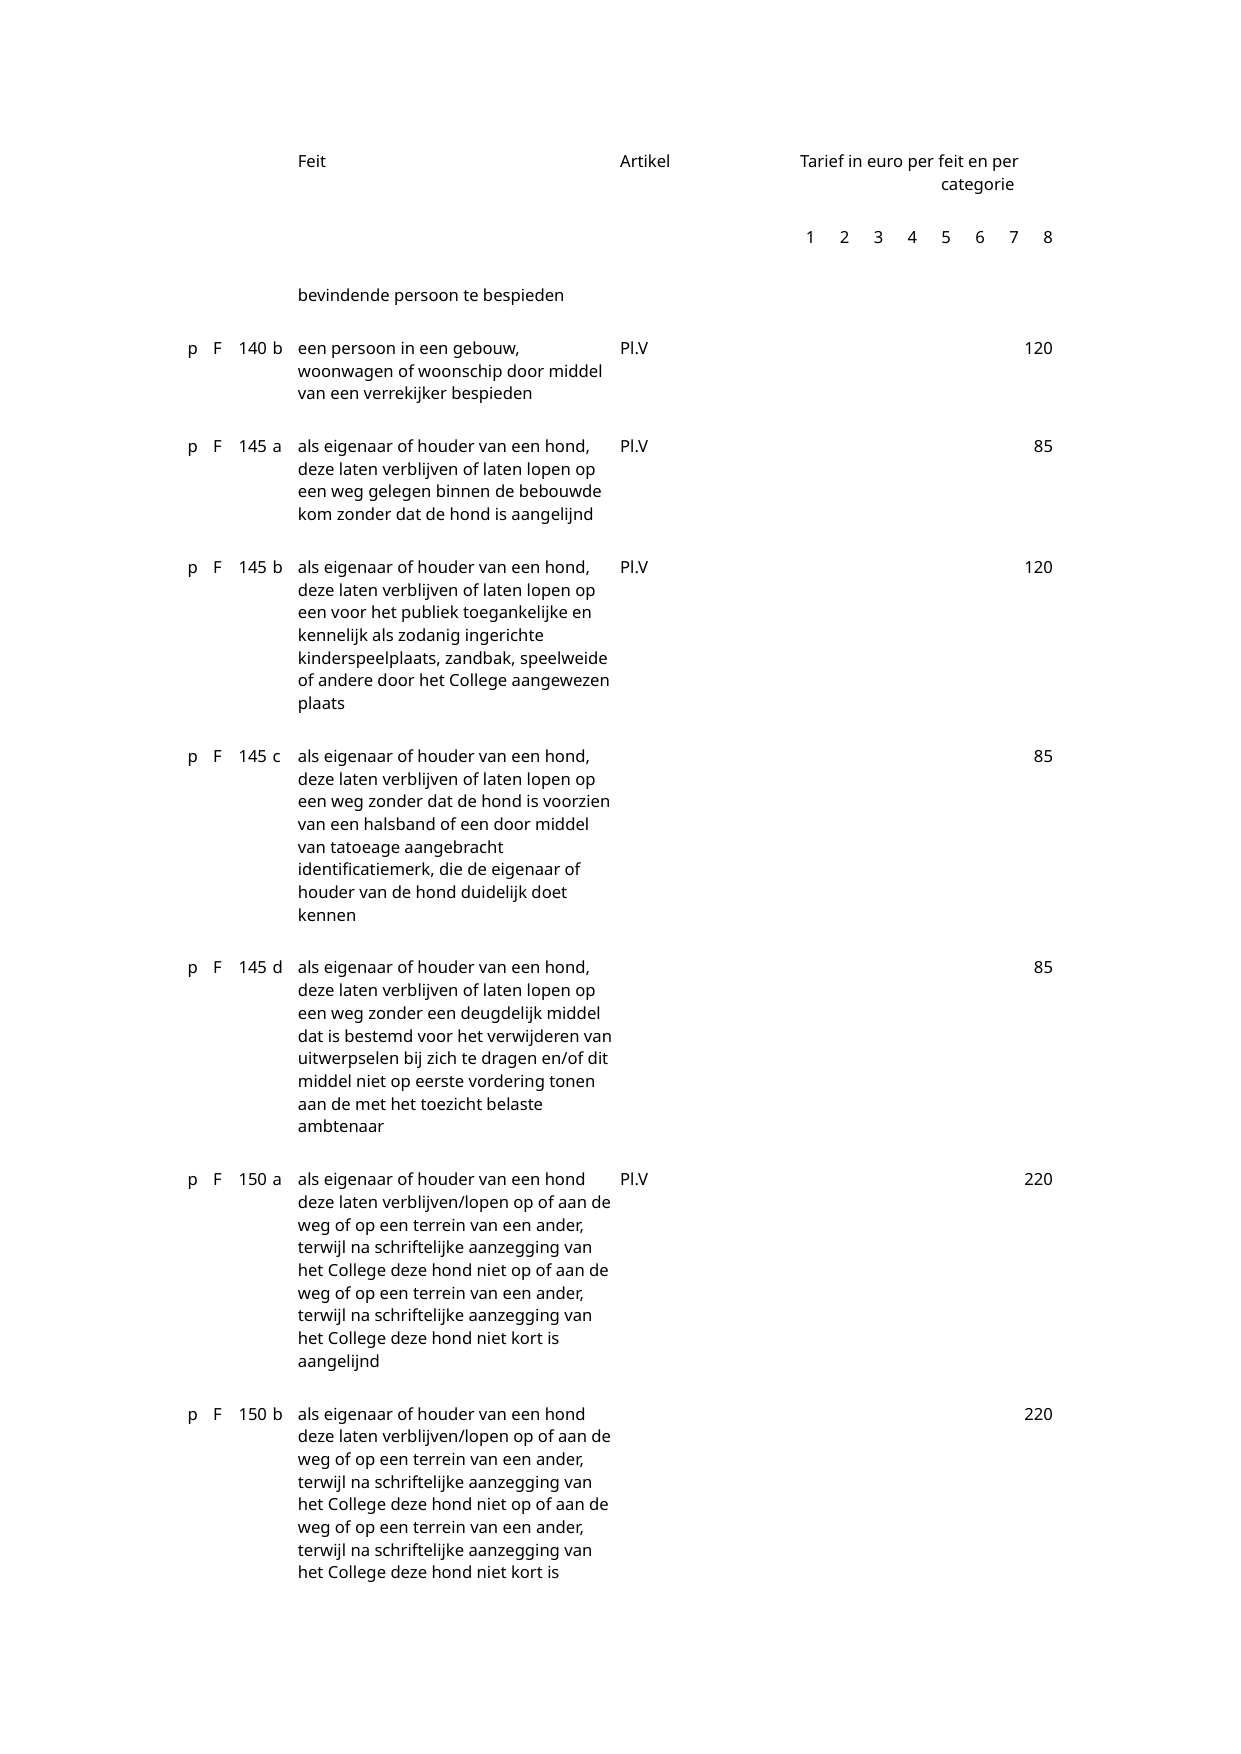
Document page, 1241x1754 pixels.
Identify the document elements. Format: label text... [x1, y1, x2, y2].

table_cell [815, 1402, 849, 1584]
table_cell [917, 337, 951, 435]
table_cell [815, 337, 849, 435]
table_header [188, 150, 213, 225]
table_cell [985, 745, 1019, 956]
table_cell p [188, 337, 213, 435]
table_cell p [188, 556, 213, 744]
table_cell b [272, 556, 298, 744]
table_cell [188, 284, 213, 337]
table_cell 85 [1019, 745, 1053, 956]
table_cell [781, 284, 815, 337]
table_cell [985, 284, 1019, 337]
table_cell [188, 225, 213, 284]
table_cell een persoon in een gebouw, woonwagen of woonschip door middel van een verrekijker bespieden [298, 337, 620, 435]
table_cell 120 [1019, 337, 1053, 435]
table_cell [883, 1168, 917, 1402]
table_cell [951, 337, 985, 435]
table_cell als eigenaar of houder van een hond deze laten verblijven/lopen op of aan de weg of op een terrein van een ander, terwijl na schriftelijke aanzegging van het College deze hond niet op of aan de weg of op een terrein van een ander, terwijl na schriftelijke aanzegging van het College deze hond niet kort is [298, 1402, 620, 1584]
table_cell 6 [951, 225, 985, 284]
table_cell [883, 1402, 917, 1584]
table_cell p [188, 745, 213, 956]
table_cell [213, 284, 238, 337]
table_cell als eigenaar of houder van een hond, deze laten verblijven of laten lopen op een voor het publiek toegankelijke en kennelijk als zodanig ingerichte kinderspeelplaats, zandbak, speelweide of andere door het College aangewezen plaats [298, 556, 620, 744]
table_cell [883, 745, 917, 956]
table_cell [238, 225, 272, 284]
table_cell 145 [238, 745, 272, 956]
table_cell als eigenaar of houder van een hond, deze laten verblijven of laten lopen op een weg zonder een deugdelijk middel dat is bestemd voor het verwijderen van uitwerpselen bij zich te dragen en/of dit middel niet op eerste vordering tonen aan de met het toezicht belaste ambtenaar [298, 956, 620, 1168]
table_cell p [188, 1402, 213, 1584]
table_header Tarief in euro per feit en per categorie [781, 150, 1019, 225]
table_cell [883, 337, 917, 435]
table_cell 220 [1019, 1402, 1053, 1584]
table_cell [815, 1168, 849, 1402]
table_cell 220 [1019, 1168, 1053, 1402]
table_cell a [272, 1168, 298, 1402]
table_cell [951, 956, 985, 1168]
table_header [272, 150, 298, 225]
table_header Artikel [620, 150, 781, 225]
table_cell [213, 225, 238, 284]
table_cell [883, 284, 917, 337]
table_cell [272, 225, 298, 284]
table_cell F [213, 435, 238, 556]
table_cell F [213, 956, 238, 1168]
table_cell 145 [238, 435, 272, 556]
table_cell 1 [781, 225, 815, 284]
table_header [238, 150, 272, 225]
table_cell [781, 337, 815, 435]
table_cell [917, 556, 951, 744]
table_cell c [272, 745, 298, 956]
table_cell [883, 435, 917, 556]
table_cell [951, 1168, 985, 1402]
table_cell F [213, 1402, 238, 1584]
table_cell [781, 745, 815, 956]
table_cell [917, 956, 951, 1168]
table_cell [985, 956, 1019, 1168]
table_cell b [272, 337, 298, 435]
table_header [1019, 150, 1053, 225]
table_cell 2 [815, 225, 849, 284]
table_cell [985, 1168, 1019, 1402]
table_cell [815, 956, 849, 1168]
table_cell Pl.V [620, 337, 781, 435]
table_cell [238, 284, 272, 337]
table_cell [620, 956, 781, 1168]
table_cell als eigenaar of houder van een hond deze laten verblijven/lopen op of aan de weg of op een terrein van een ander, terwijl na schriftelijke aanzegging van het College deze hond niet op of aan de weg of op een terrein van een ander, terwijl na schriftelijke aanzegging van het College deze hond niet kort is aangelijnd [298, 1168, 620, 1402]
table_cell [620, 225, 781, 284]
table_cell b [272, 1402, 298, 1584]
table_cell [951, 556, 985, 744]
table_cell F [213, 556, 238, 744]
table_cell d [272, 956, 298, 1168]
table_cell bevindende persoon te bespieden [298, 284, 620, 337]
table_cell [849, 956, 883, 1168]
table_cell 7 [985, 225, 1019, 284]
table_cell F [213, 337, 238, 435]
table_cell 85 [1019, 956, 1053, 1168]
table_header Feit [298, 150, 620, 225]
table_cell p [188, 435, 213, 556]
table_cell [985, 556, 1019, 744]
table_cell [272, 284, 298, 337]
table_cell 8 [1019, 225, 1053, 284]
table_cell [620, 284, 781, 337]
table_cell [985, 337, 1019, 435]
table_header [213, 150, 238, 225]
table_cell p [188, 1168, 213, 1402]
table_cell [883, 556, 917, 744]
table_cell [781, 435, 815, 556]
table_cell [849, 284, 883, 337]
table_cell [781, 1402, 815, 1584]
table_cell [620, 1402, 781, 1584]
table_cell [815, 745, 849, 956]
table_cell 145 [238, 556, 272, 744]
table_cell 85 [1019, 435, 1053, 556]
table_cell [917, 284, 951, 337]
table_cell [781, 556, 815, 744]
table_cell [1019, 284, 1053, 337]
table_cell [781, 956, 815, 1168]
table_cell 120 [1019, 556, 1053, 744]
table_cell als eigenaar of houder van een hond, deze laten verblijven of laten lopen op een weg zonder dat de hond is voorzien van een halsband of een door middel van tatoeage aangebracht identificatiemerk, die de eigenaar of houder van de hond duidelijk doet kennen [298, 745, 620, 956]
table_cell [815, 556, 849, 744]
table_cell [298, 225, 620, 284]
table_cell 145 [238, 956, 272, 1168]
table_cell [849, 1402, 883, 1584]
table_cell 5 [917, 225, 951, 284]
table_cell Pl.V [620, 1168, 781, 1402]
table_cell F [213, 1168, 238, 1402]
table_cell [849, 556, 883, 744]
table_cell [985, 1402, 1019, 1584]
table_cell 3 [849, 225, 883, 284]
table_cell [849, 1168, 883, 1402]
table_cell 150 [238, 1168, 272, 1402]
table_cell [951, 435, 985, 556]
table_cell [849, 435, 883, 556]
table_cell [917, 435, 951, 556]
table_cell [815, 284, 849, 337]
table_cell [917, 1402, 951, 1584]
table_cell [815, 435, 849, 556]
table_cell Pl.V [620, 556, 781, 744]
table_cell [917, 1168, 951, 1402]
table_cell p [188, 956, 213, 1168]
table_cell [781, 1168, 815, 1402]
table_cell Pl.V [620, 435, 781, 556]
table_cell [985, 435, 1019, 556]
table_cell a [272, 435, 298, 556]
table_cell [951, 1402, 985, 1584]
table_cell 150 [238, 1402, 272, 1584]
table_cell [849, 337, 883, 435]
table_cell 140 [238, 337, 272, 435]
table_cell [917, 745, 951, 956]
table_cell [883, 956, 917, 1168]
table_cell 4 [883, 225, 917, 284]
table_cell [951, 284, 985, 337]
table_cell F [213, 745, 238, 956]
table_cell [951, 745, 985, 956]
table_cell als eigenaar of houder van een hond, deze laten verblijven of laten lopen op een weg gelegen binnen de bebouwde kom zonder dat de hond is aangelijnd [298, 435, 620, 556]
table_cell [620, 745, 781, 956]
table_cell [849, 745, 883, 956]
